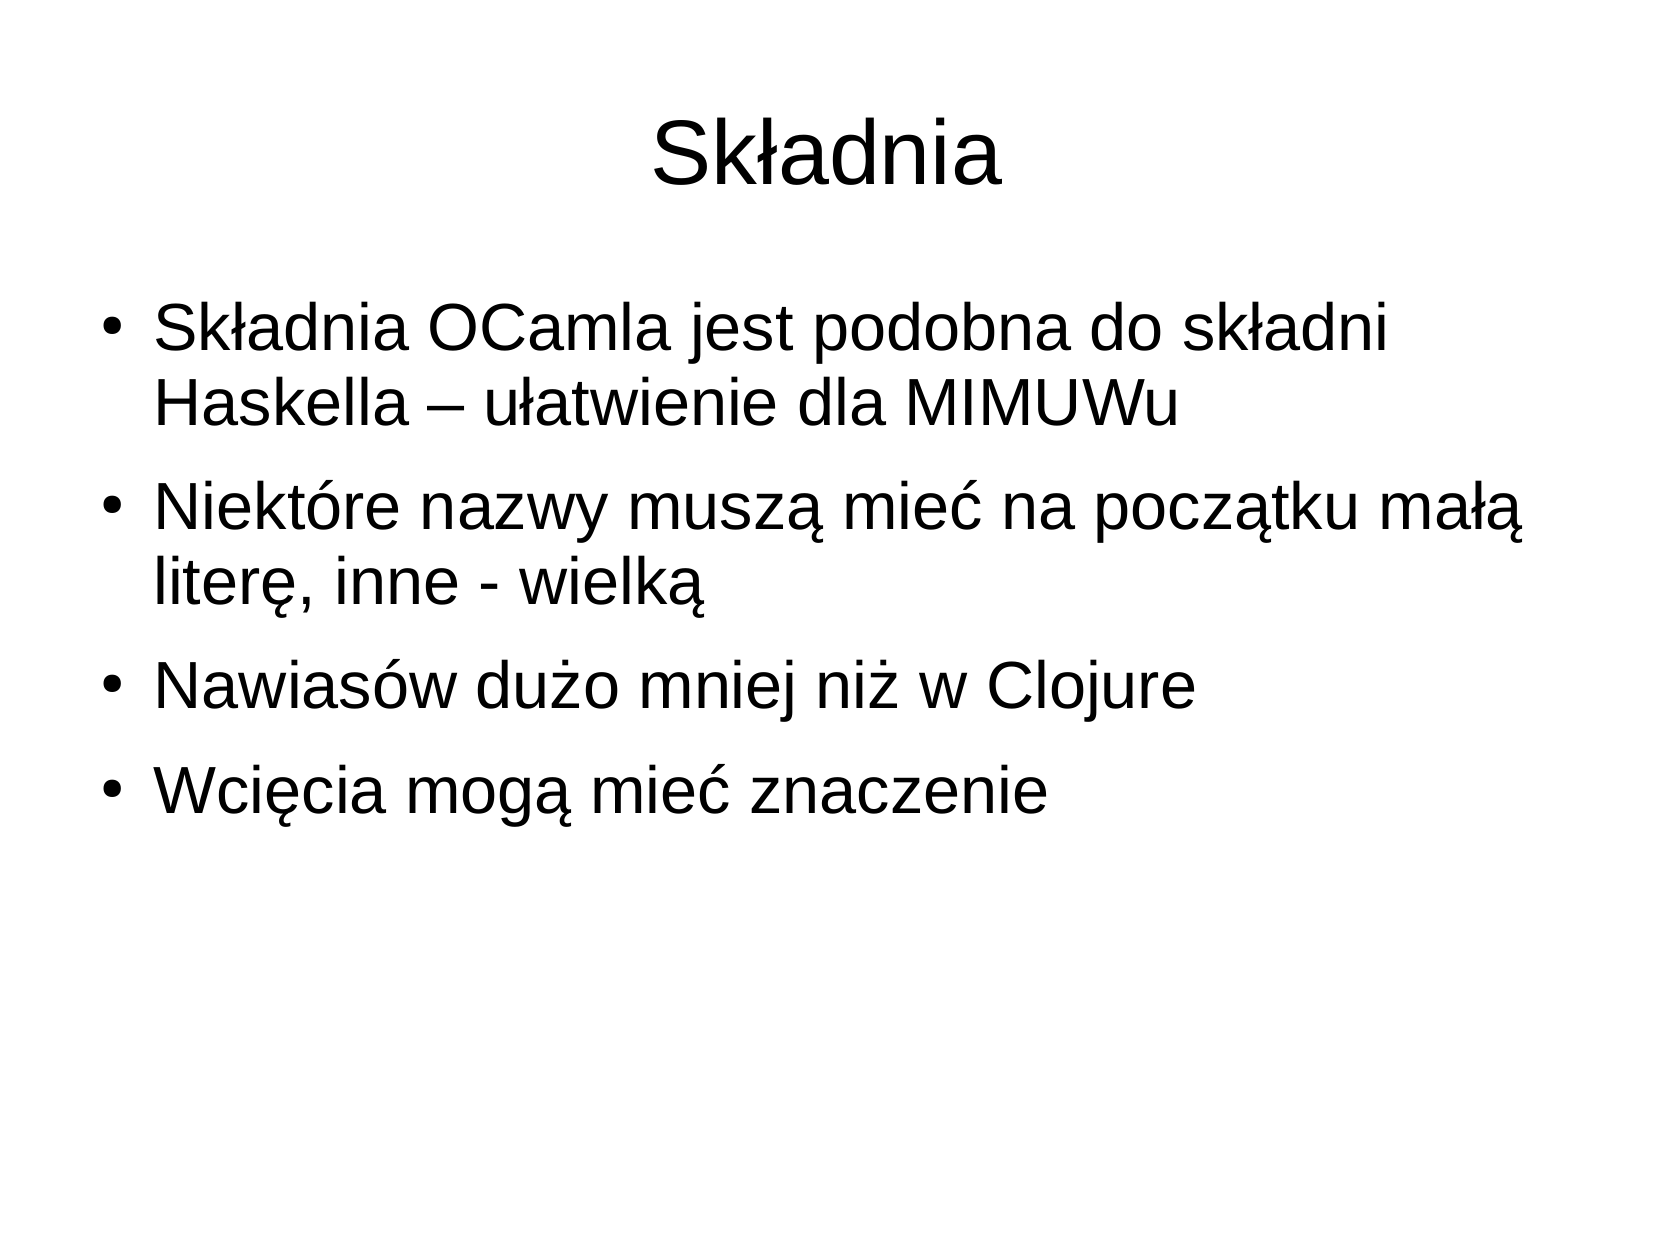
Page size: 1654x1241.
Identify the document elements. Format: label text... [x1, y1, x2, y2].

title Składnia [82, 49, 1571, 257]
list Składnia OCamla jest podobna do składni Haskella – ułatwienie dla MIMUWu Niektóre nazwy muszą mieć na początku małą literę, inne - wielką Nawiasów dużo mniej niż w Clojure Wcięcia mogą mieć znaczenie [82, 290, 1571, 1010]
